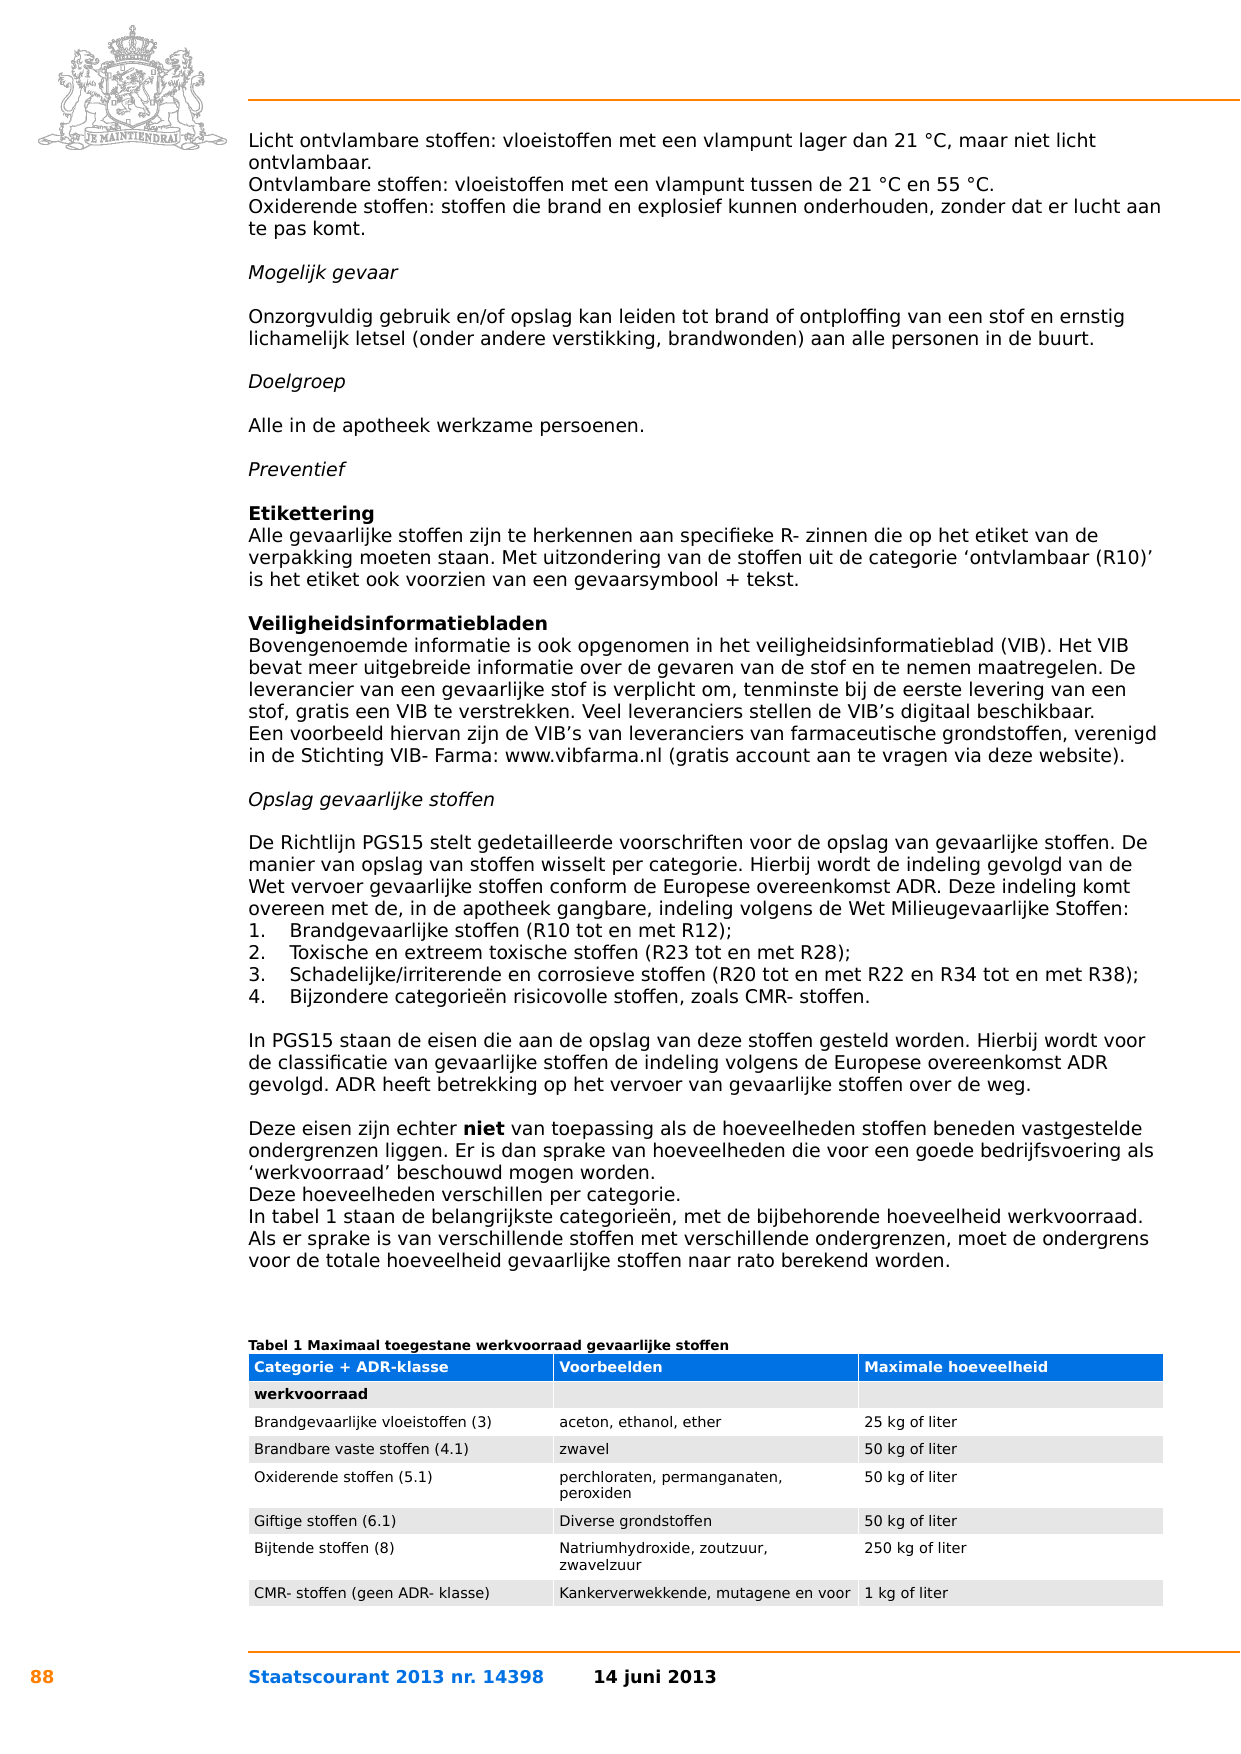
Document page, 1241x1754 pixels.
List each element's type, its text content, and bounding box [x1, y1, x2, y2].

text Bovengenoemde informatie is ook opgenomen in het veiligheidsinformatieblad (VIB). Het VIB bevat meer uitgebreide informatie over de gevaren van de stof en te nemen maatregelen. De leverancier van een gevaarlijke stof is verplicht om, tenminste bij de eerste levering van een stof, gratis een VIB te verstrekken. Veel leveranciers stellen de VIB’s digitaal beschikbaar. [248, 635, 1163, 723]
table_cell Brandgevaarlijke vloeistoffen (3) [249, 1409, 553, 1435]
text 1. Brandgevaarlijke stoffen (R10 tot en met R12); [248, 920, 1163, 942]
table_cell Bijtende stoffen (8) [249, 1536, 553, 1579]
text Onzorgvuldig gebruik en/of opslag kan leiden tot brand of ontploffing van een stof en ernstig lichamelijk letsel (onder andere verstikking, brandwonden) aan alle personen in de buurt. [248, 306, 1163, 349]
table_cell Brandbare vaste stoffen (4.1) [249, 1436, 553, 1463]
table_cell Oxiderende stoffen (5.1) [249, 1464, 553, 1507]
table_cell [554, 1382, 858, 1408]
table_cell zwavel [554, 1436, 858, 1463]
subtitle Doelgroep [248, 371, 1163, 393]
text Ontvlambare stoffen: vloeistoffen met een vlampunt tussen de 21 °C en 55 °C. [248, 174, 1163, 196]
text Alle gevaarlijke stoffen zijn te herkennen aan specifieke R- zinnen die op het etiket van de verpakking moeten staan. Met uitzondering van de stoffen uit de categorie ‘ontvlambaar (R10)’ is het etiket ook voorzien van een gevaarsymbool + tekst. [248, 525, 1163, 591]
table_cell perchloraten, permanganaten, peroxiden [554, 1464, 858, 1507]
table_cell 50 kg of liter [859, 1508, 1163, 1534]
table_cell 25 kg of liter [859, 1409, 1163, 1435]
text In tabel 1 staan de belangrijkste categorieën, met de bijbehorende hoeveelheid werkvoorraad. Als er sprake is van verschillende stoffen met verschillende ondergrenzen, moet de ondergrens voor de totale hoeveelheid gevaarlijke stoffen naar rato berekend worden. [248, 1206, 1163, 1272]
table_cell Voorbeelden [554, 1354, 858, 1381]
table_cell Natriumhydroxide, zoutzuur, zwavelzuur [554, 1536, 858, 1579]
text 2. Toxische en extreem toxische stoffen (R23 tot en met R28); [248, 942, 1163, 964]
picture [38, 25, 227, 150]
table_cell Giftige stoffen (6.1) [249, 1508, 553, 1534]
table_cell 50 kg of liter [859, 1436, 1163, 1463]
text Deze eisen zijn echter niet van toepassing als de hoeveelheden stoffen beneden vastgestelde ondergrenzen liggen. Er is dan sprake van hoeveelheden die voor een goede bedrijfsvoering als ‘werkvoorraad’ beschouwd mogen worden. [248, 1118, 1163, 1184]
text 3. Schadelijke/irriterende en corrosieve stoffen (R20 tot en met R22 en R34 tot en met R38); [248, 964, 1163, 986]
text Een voorbeeld hiervan zijn de VIB’s van leveranciers van farmaceutische grondstoffen, verenigd in de Stichting VIB- Farma: www.vibfarma.nl (gratis account aan te vragen via deze website). [248, 723, 1163, 767]
table_cell Categorie + ADR-klasse [249, 1354, 553, 1381]
text Etikettering [248, 503, 1163, 525]
text Veiligheidsinformatiebladen [248, 613, 1163, 635]
table_cell aceton, ethanol, ether [554, 1409, 858, 1435]
table_cell werkvoorraad [249, 1382, 553, 1408]
table_header Tabel 1 Maximaal toegestane werkvoorraad gevaarlijke stoffen [248, 1338, 1163, 1353]
table_cell 50 kg of liter [859, 1464, 1163, 1507]
text De Richtlijn PGS15 stelt gedetailleerde voorschriften voor de opslag van gevaarlijke stoffen. De manier van opslag van stoffen wisselt per categorie. Hierbij wordt de indeling gevolgd van de Wet vervoer gevaarlijke stoffen conform de Europese overeenkomst ADR. Deze indeling komt overeen met de, in de apotheek gangbare, indeling volgens de Wet Milieugevaarlijke Stoffen: [248, 832, 1163, 920]
text In PGS15 staan de eisen die aan de opslag van deze stoffen gesteld worden. Hierbij wordt voor de classificatie van gevaarlijke stoffen de indeling volgens de Europese overeenkomst ADR gevolgd. ADR heeft betrekking op het vervoer van gevaarlijke stoffen over de weg. [248, 1030, 1163, 1096]
text Alle in de apotheek werkzame persoenen. [248, 415, 1163, 437]
table_cell Maximale hoeveelheid [859, 1354, 1163, 1381]
subtitle Preventief [248, 459, 1163, 481]
subtitle Opslag gevaarlijke stoffen [248, 788, 1163, 810]
text Oxiderende stoffen: stoffen die brand en explosief kunnen onderhouden, zonder dat er lucht aan te pas komt. [248, 196, 1163, 240]
text 4. Bijzondere categorieën risicovolle stoffen, zoals CMR- stoffen. [248, 986, 1163, 1008]
table_cell 250 kg of liter [859, 1536, 1163, 1579]
table_cell [859, 1382, 1163, 1408]
table_cell Diverse grondstoffen [554, 1508, 858, 1534]
subtitle Mogelijk gevaar [248, 262, 1163, 284]
text Licht ontvlambare stoffen: vloeistoffen met een vlampunt lager dan 21 °C, maar niet licht ontvlambaar. [248, 130, 1163, 174]
text Deze hoeveelheden verschillen per categorie. [248, 1184, 1163, 1206]
table_cell Kankerverwekkende, mutagene en voor [554, 1580, 858, 1606]
table_cell 1 kg of liter [859, 1580, 1163, 1606]
table_cell CMR- stoffen (geen ADR- klasse) [249, 1580, 553, 1606]
